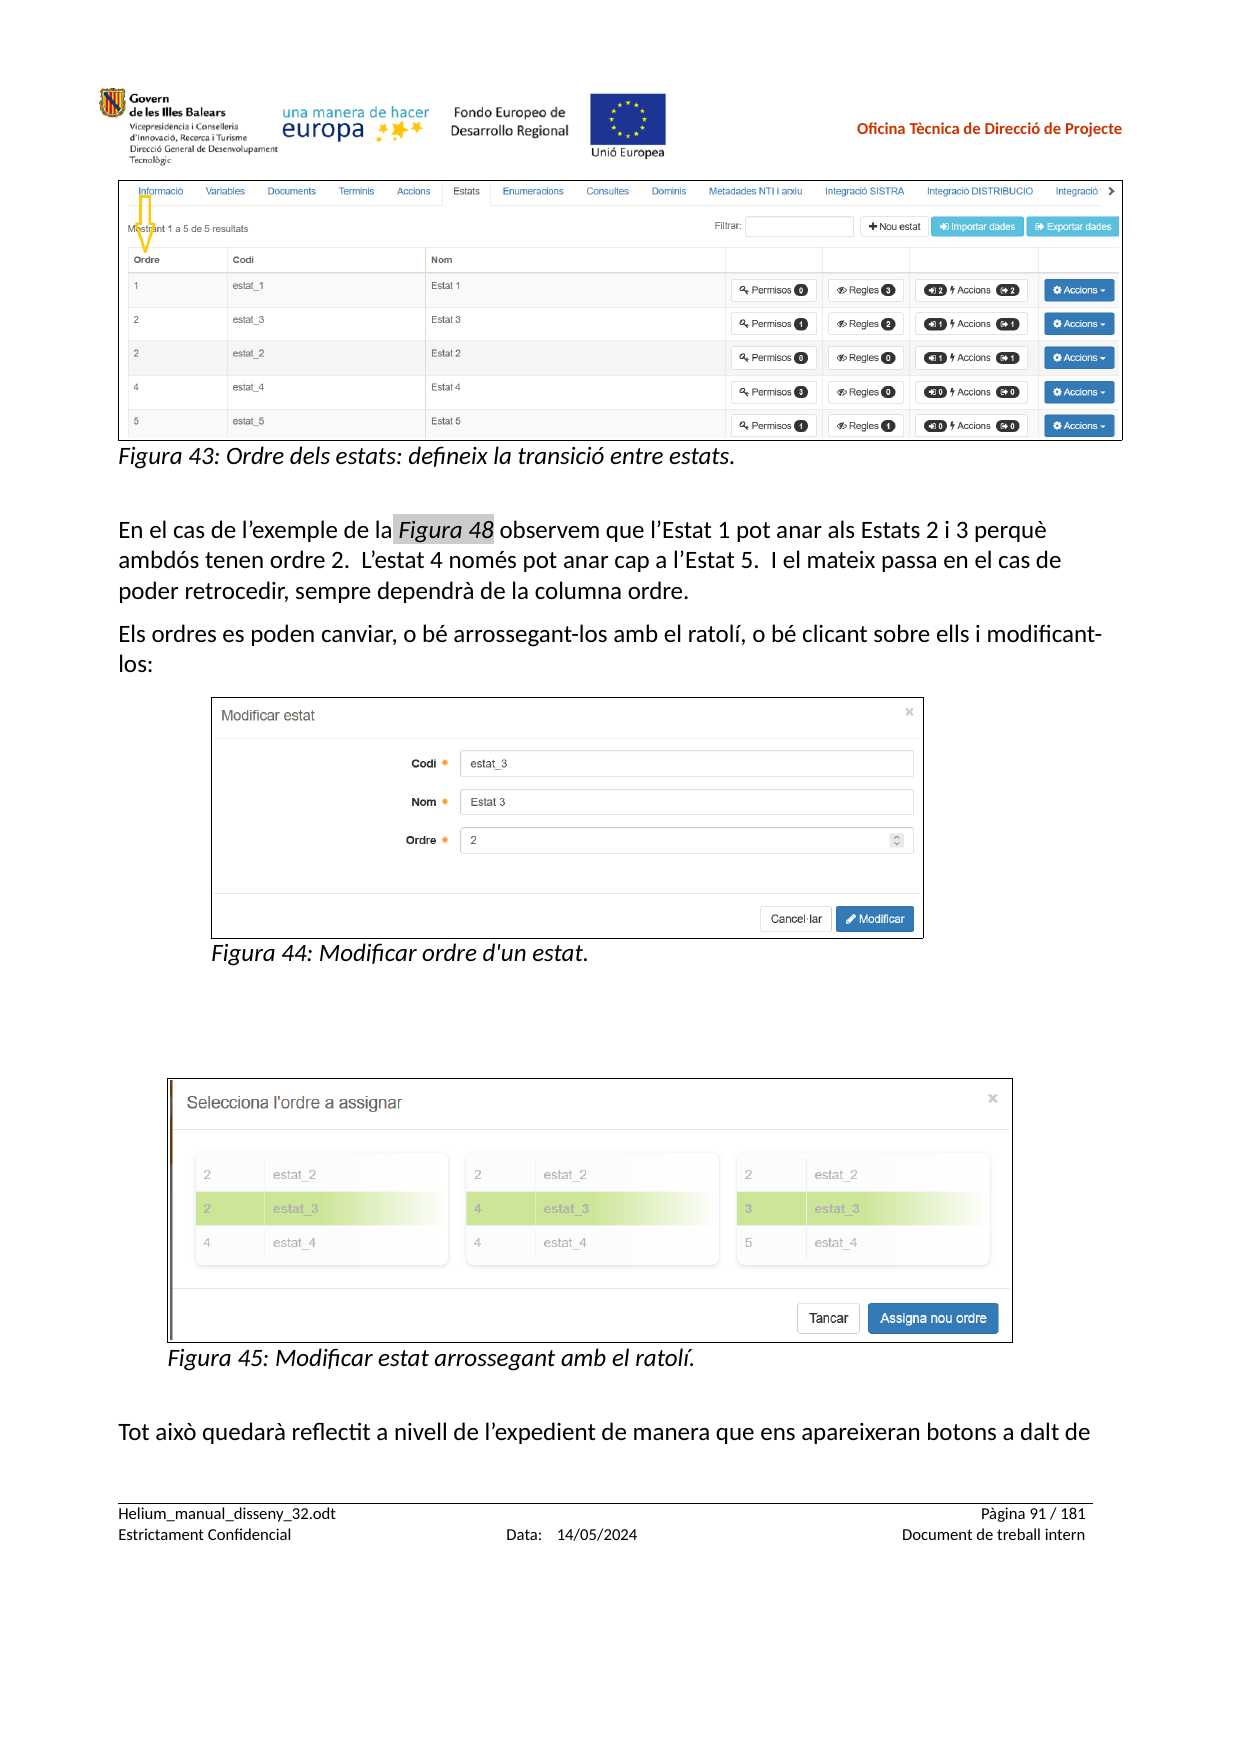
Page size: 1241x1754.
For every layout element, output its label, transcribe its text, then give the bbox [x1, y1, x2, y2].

text Els ordres es poden canviar, o bé arrossegant-los amb el ratolí, o bé clicant sobre ells i modificant-los: [118, 618, 1122, 679]
text [119, 181, 1122, 440]
text Figura 44: Modificar ordre d'un estat. [211, 939, 923, 968]
text En el cas de l’exemple de la Figura 48 observem que l’Estat 1 pot anar als Estats 2 i 3 perquè ambdós tenen ordre 2. L’estat 4 només pot anar cap a l’Estat 5. I el mateix passa en el cas de poder retrocedir, sempre dependrà de la columna ordre. [118, 514, 1122, 606]
text [212, 698, 923, 938]
text Figura 45: Modificar estat arrossegant amb el ratolí. [167, 1343, 1012, 1373]
text Tot això quedarà reflectit a nivell de l’expedient de manera que ens apareixeran botons a dalt de [118, 1416, 1122, 1447]
picture [99, 87, 668, 166]
picture [170, 1080, 1010, 1340]
text Figura 43: Ordre dels estats: defineix la transició entre estats. [118, 441, 1122, 471]
picture [121, 183, 1119, 438]
picture [214, 700, 921, 935]
